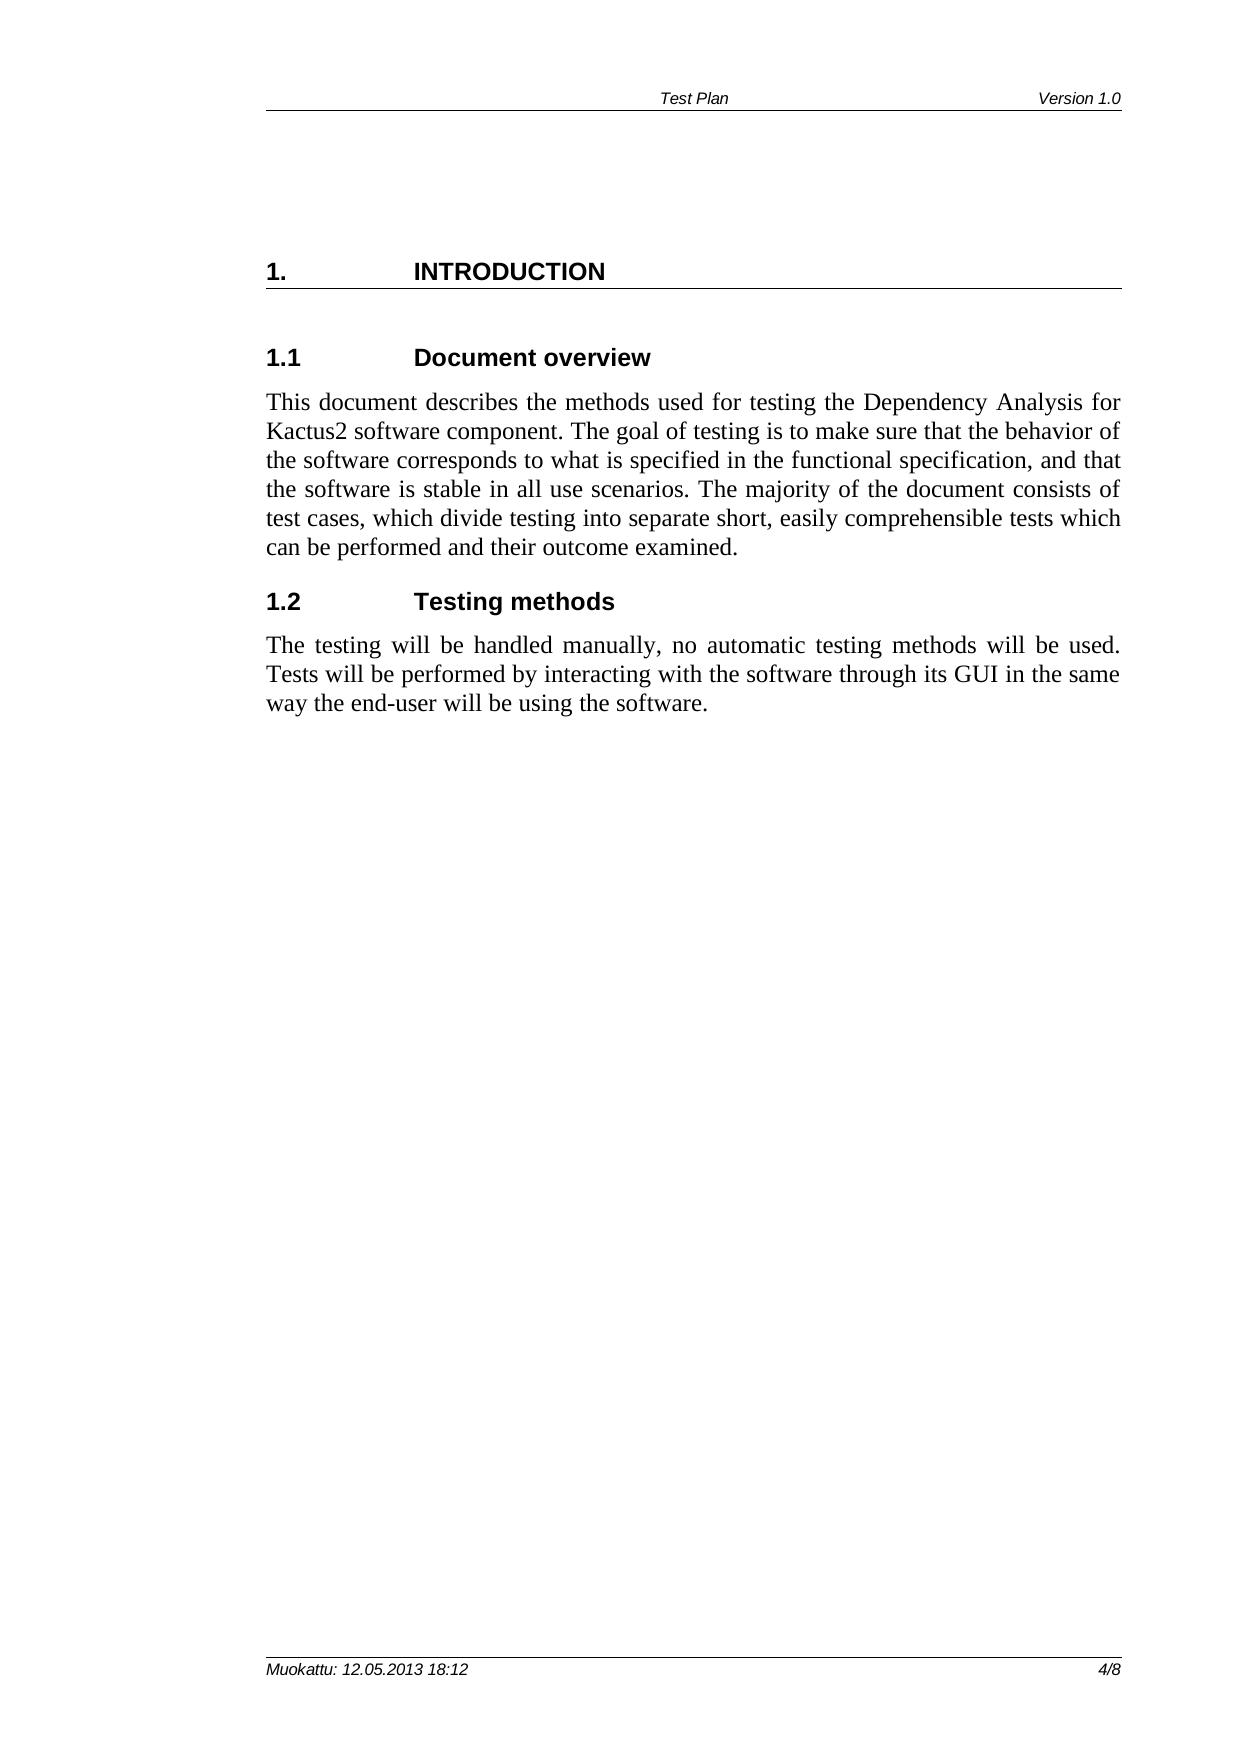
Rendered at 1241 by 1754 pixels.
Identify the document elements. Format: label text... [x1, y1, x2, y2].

text This document describes the methods used for testing the Dependency Analysis for Kactus2 software component. The goal of testing is to make sure that the behavior of the software corresponds to what is specified in the functional specification, and that the software is stable in all use scenarios. The majority of the document consists of test cases, which divide testing into separate short, easily comprehensible tests which can be performed and their outcome examined. [266, 387, 1122, 561]
subtitle Introduction [266, 257, 1122, 288]
subtitle Document overview [266, 343, 1122, 372]
text The testing will be handled manually, no automatic testing methods will be used. Tests will be performed by interacting with the software through its GUI in the same way the end-user will be using the software. [266, 630, 1122, 717]
subtitle Testing methods [266, 586, 1122, 615]
